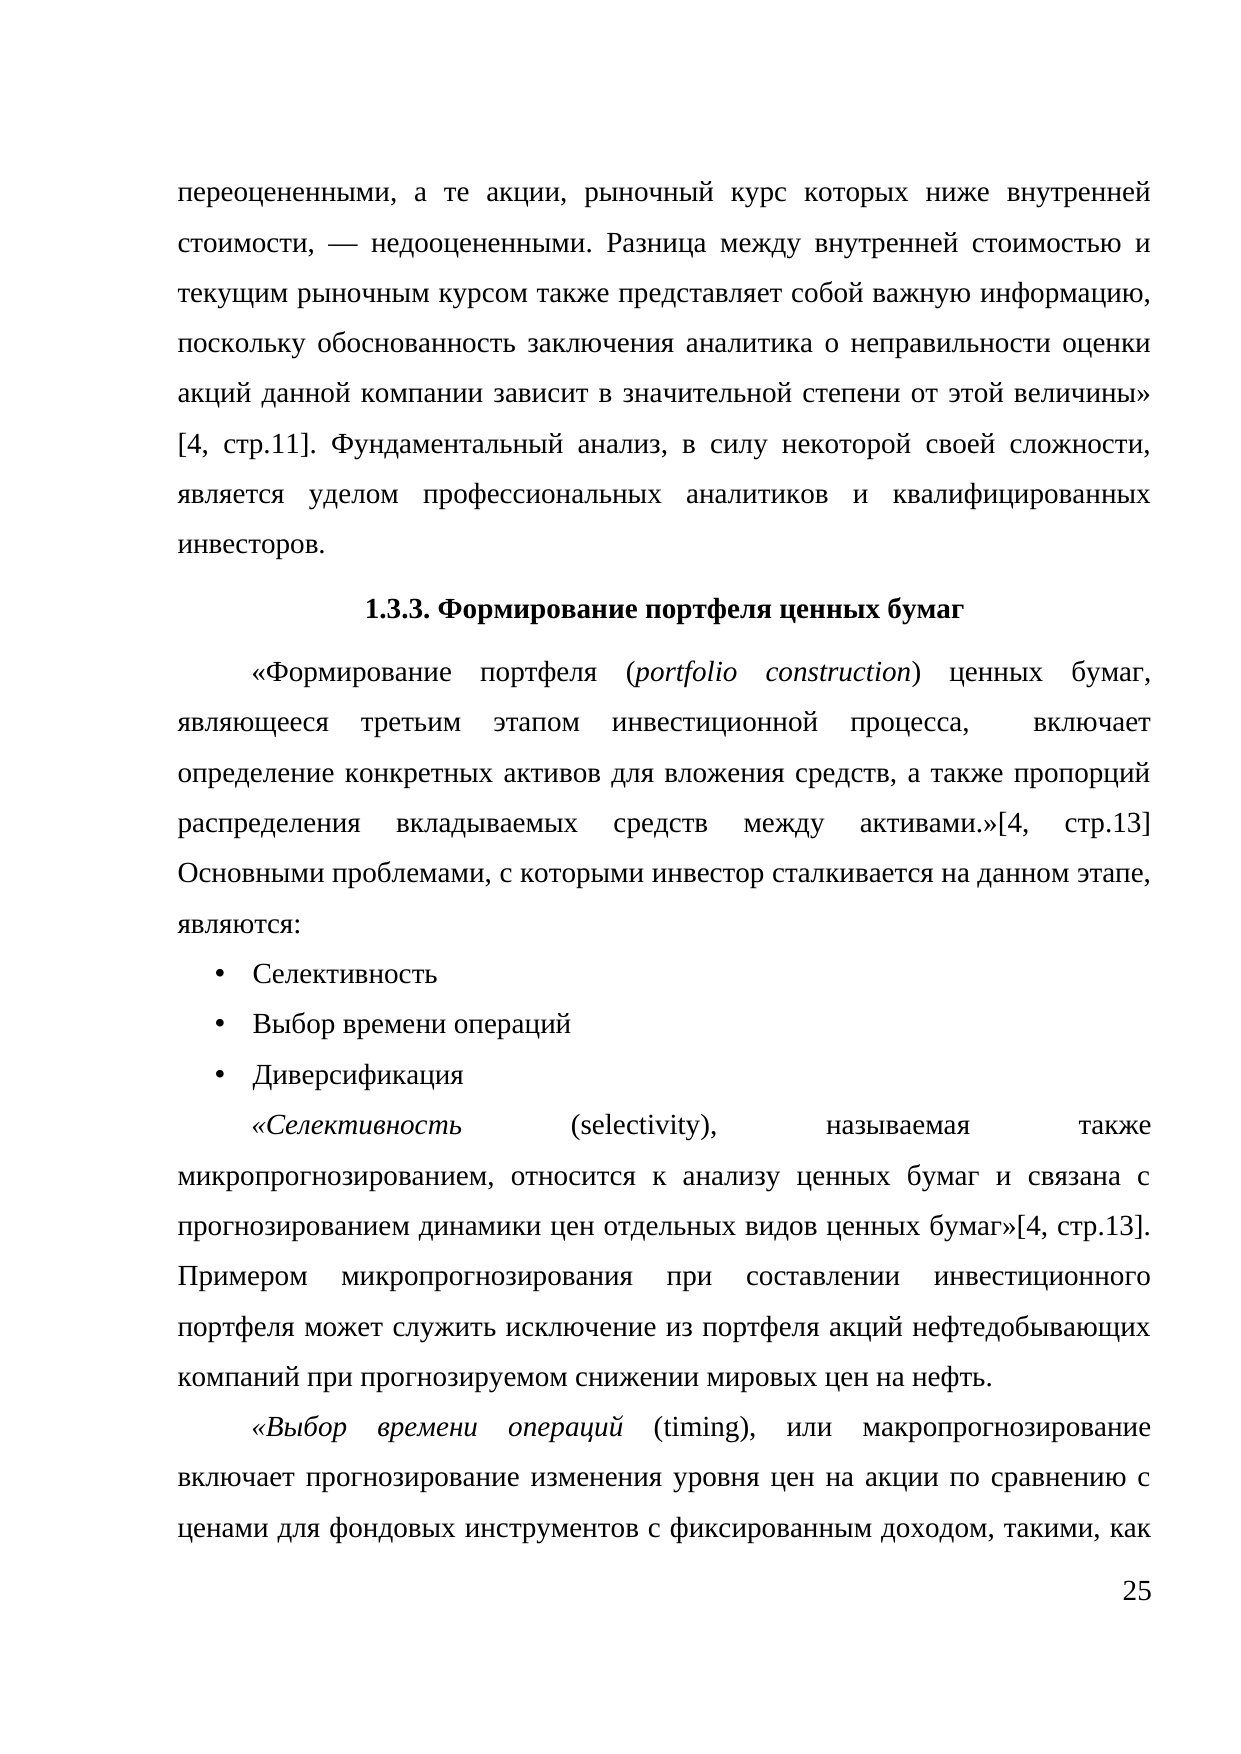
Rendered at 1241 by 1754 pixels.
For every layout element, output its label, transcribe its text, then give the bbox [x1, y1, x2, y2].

text «Селективность (selectivity), называемая также микропрогнозированием, относится к анализу ценных бумаг и связана с прогнозированием динамики цен отдельных видов ценных бумаг»[4, стр.13]. Примером микропрогнозирования при составлении инвестиционного портфеля может служить исключение из портфеля акций нефтедобывающих компаний при прогнозируемом снижении мировых цен на нефть. [177, 1107, 1152, 1392]
list Селективность [215, 956, 1152, 990]
list Выбор времени операций [215, 1007, 1152, 1040]
subtitle 1.3.3. Формирование портфеля ценных бумаг [177, 591, 1152, 625]
text переоцененными, а те акции, рыночный курс которых ниже внутренней стоимости, — недооцененными. Разница между внутренней стоимостью и текущим рыночным курсом также представляет собой важную информацию, поскольку обоснованность заключения аналитика о неправильности оценки акций данной компании зависит в значительной степени от этой величины» [4, стр.11]. Фундаментальный анализ, в силу некоторой своей сложности, является уделом профессиональных аналитиков и квалифицированных инвесторов. [177, 174, 1152, 560]
list Диверсификация [215, 1057, 1152, 1091]
text «Выбор времени операций (timing), или макропрогнозирование включает прогнозирование изменения уровня цен на акции по сравнению с ценами для фондовых инструментов с фиксированным доходом, такими, как [177, 1409, 1152, 1543]
text «Формирование портфеля (portfolio construction) ценных бумаг, являющееся третьим этапом инвестиционной процесса, включает определение конкретных активов для вложения средств, а также пропорций распределения вкладываемых средств между активами.»[4, стр.13] Основными проблемами, с которыми инвестор сталкивается на данном этапе, являются: [177, 654, 1152, 939]
